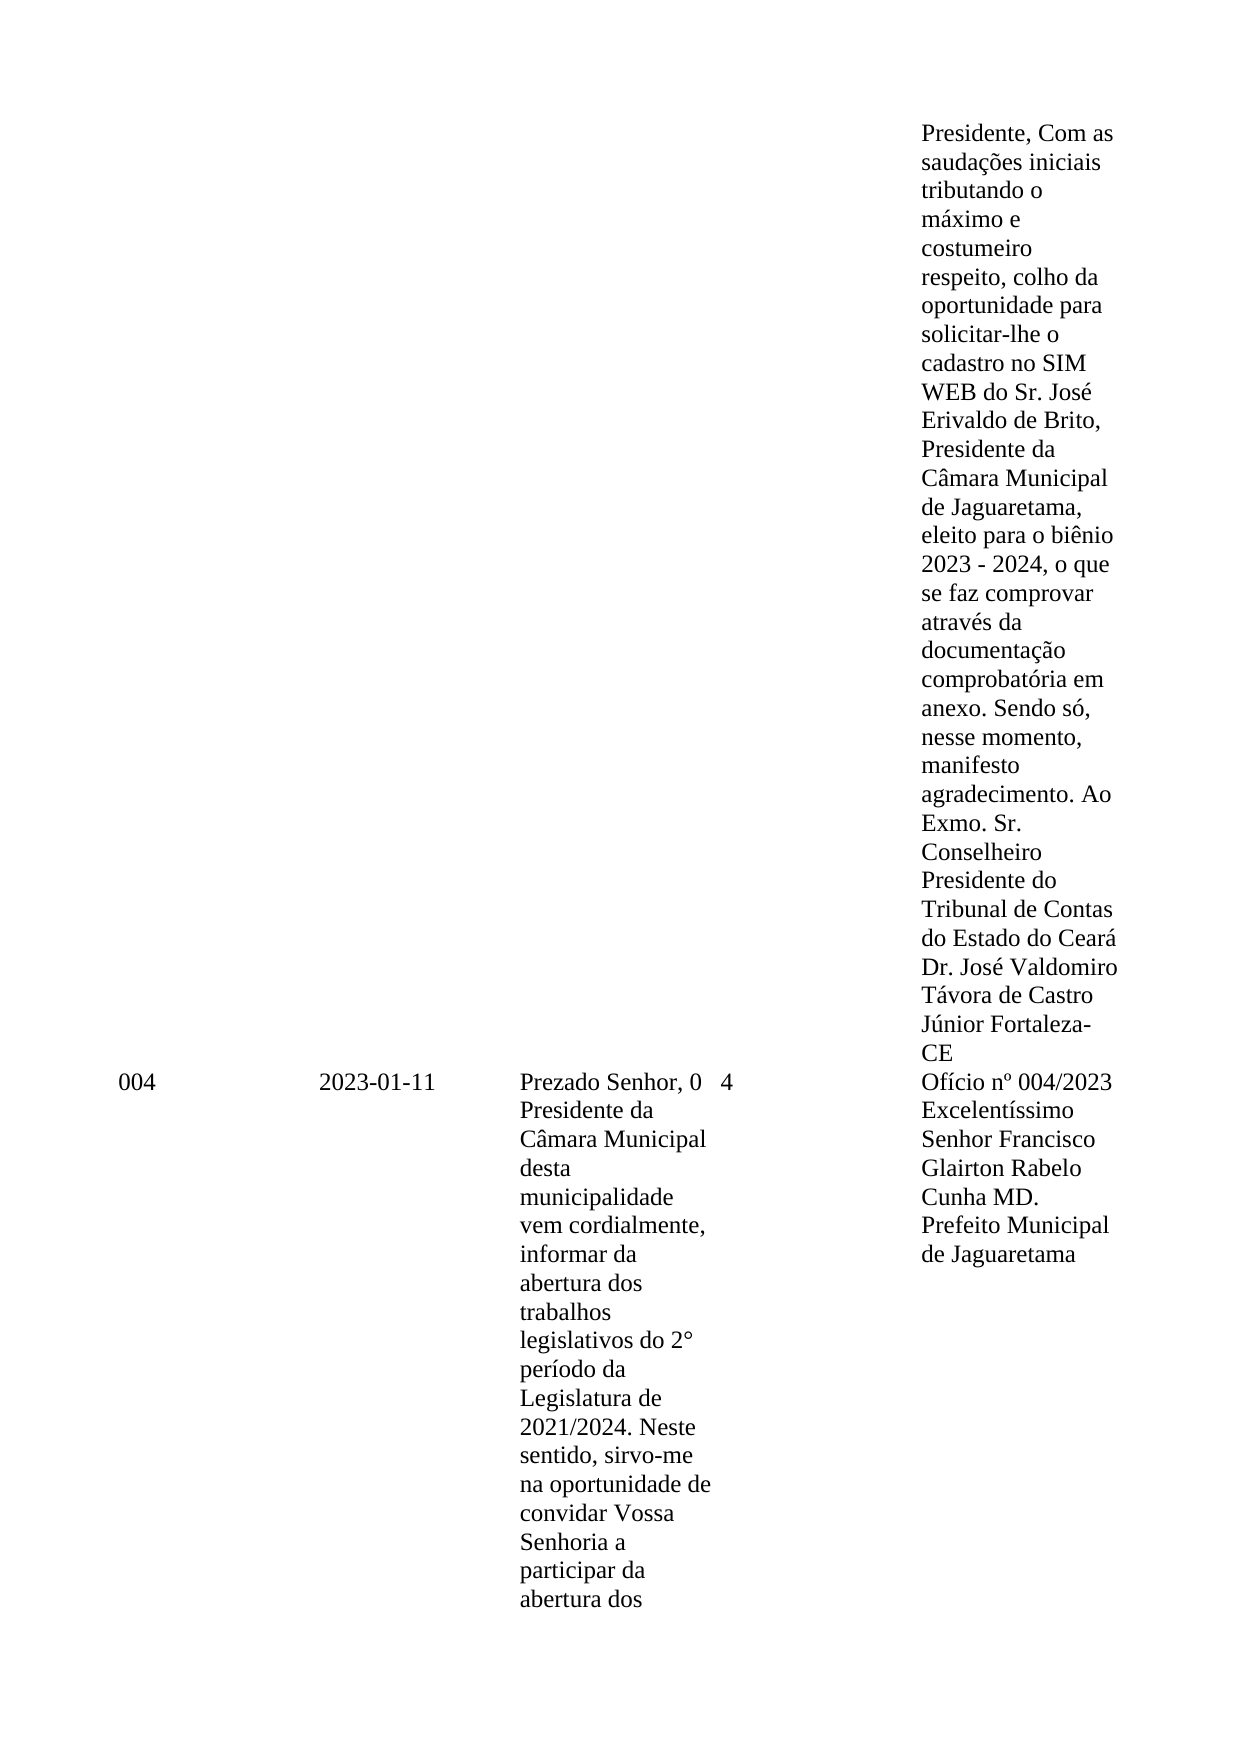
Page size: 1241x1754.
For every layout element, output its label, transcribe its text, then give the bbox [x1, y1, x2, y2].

table_cell [118, 118, 319, 1067]
table_cell Prezado Senhor, 0 Presidente da Câmara Municipal desta municipalidade vem cordialmente, informar da abertura dos trabalhos legislativos do 2° período da Legislatura de 2021/2024. Neste sentido, sirvo-me na oportunidade de convidar Vossa Senhoria a participar da abertura dos [520, 1067, 720, 1613]
table_cell 004 [118, 1067, 319, 1613]
table_cell [319, 118, 519, 1067]
table_cell Ofício nº 004/2023 Excelentíssimo Senhor Francisco Glairton Rabelo Cunha MD. Prefeito Municipal de Jaguaretama [921, 1067, 1122, 1613]
table_cell 4 [720, 1067, 921, 1613]
table_cell Presidente, Com as saudações iniciais tributando o máximo e costumeiro respeito, colho da oportunidade para solicitar-lhe o cadastro no SIM WEB do Sr. José Erivaldo de Brito, Presidente da Câmara Municipal de Jaguaretama, eleito para o biênio 2023 - 2024, o que se faz comprovar através da documentação comprobatória em anexo. Sendo só, nesse momento, manifesto agradecimento. Ao Exmo. Sr. Conselheiro Presidente do Tribunal de Contas do Estado do Ceará Dr. José Valdomiro Távora de Castro Júnior Fortaleza-CE [921, 118, 1122, 1067]
table_cell [520, 118, 720, 1067]
table_cell [720, 118, 921, 1067]
table_cell 2023-01-11 [319, 1067, 519, 1613]
